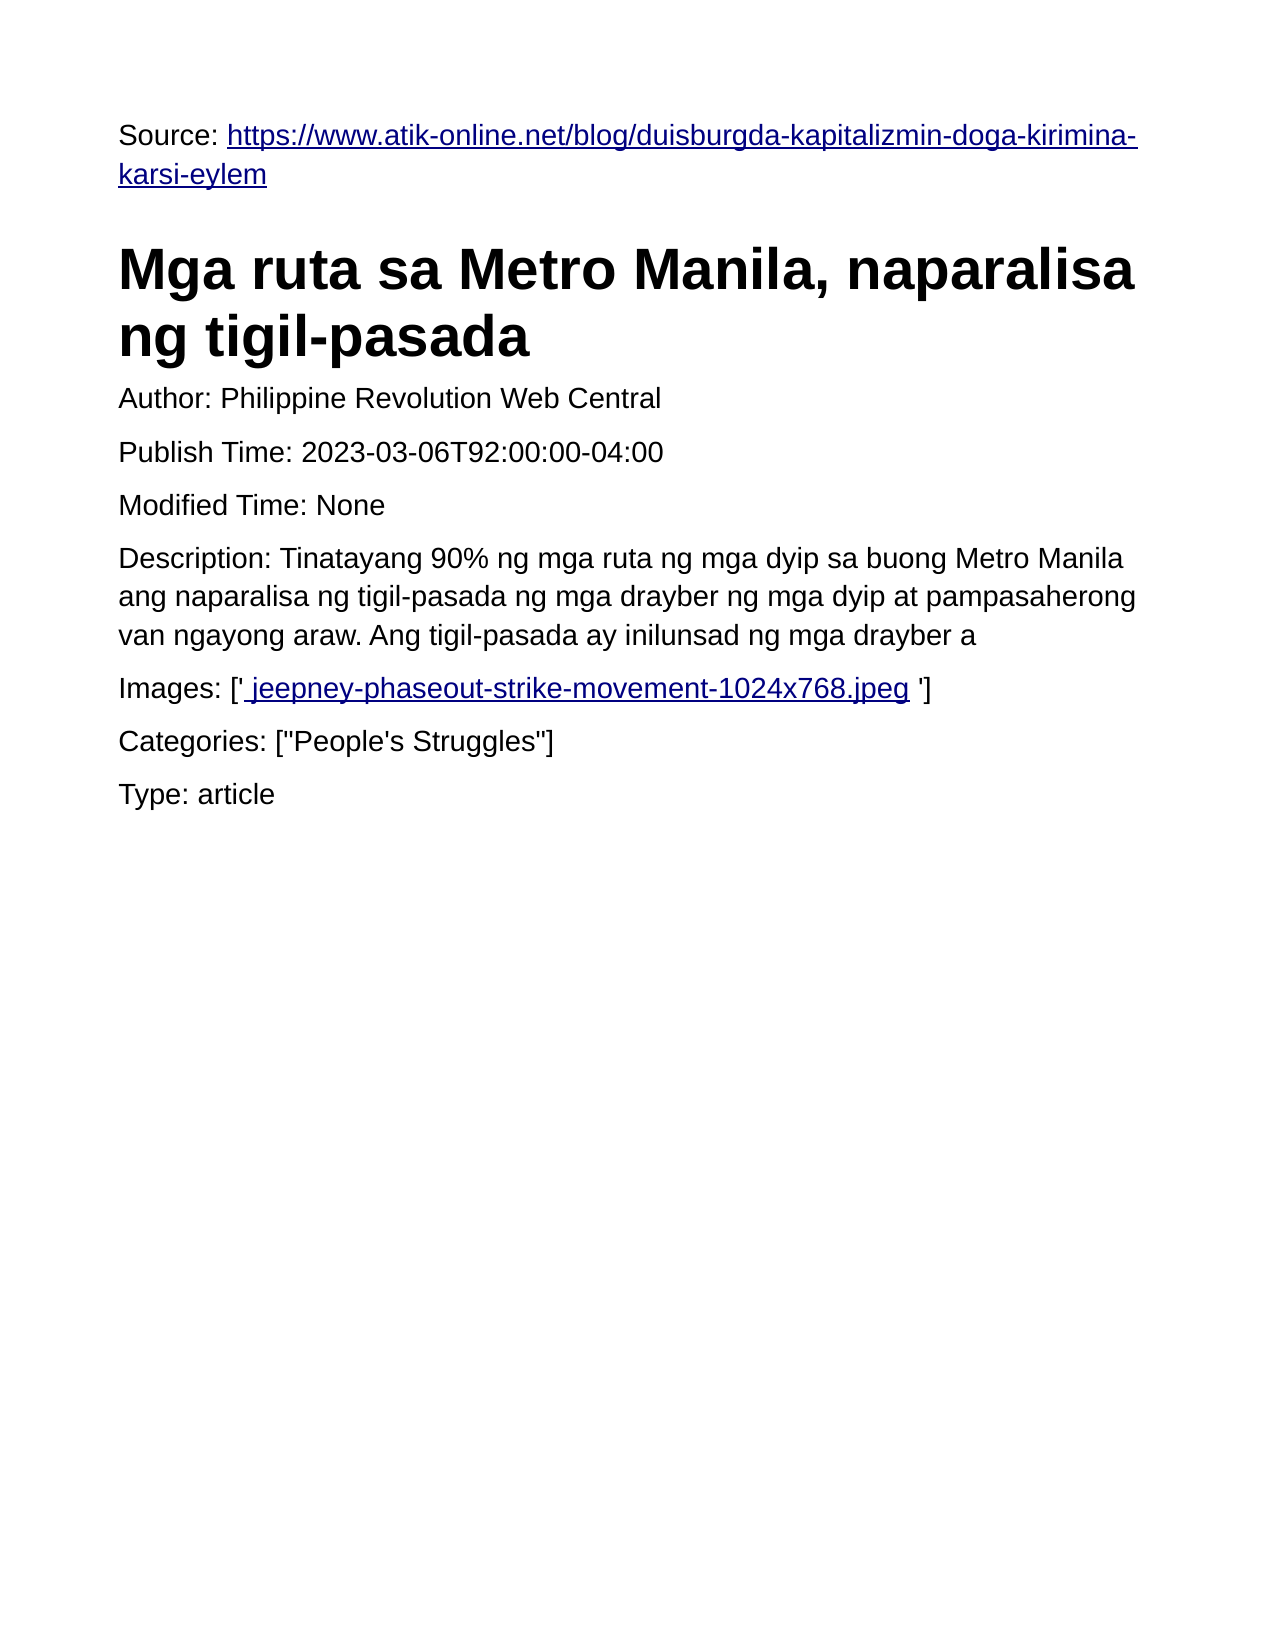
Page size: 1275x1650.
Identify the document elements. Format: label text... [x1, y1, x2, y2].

text Categories: ["People's Struggles"] [118, 724, 1157, 758]
text Description: Tinatayang 90% ng mga ruta ng mga dyip sa buong Metro Manila ang naparalisa ng tigil-pasada ng mga drayber ng mga dyip at pampasaherong van ngayong araw. Ang tigil-pasada ay inilunsad ng mga drayber a [118, 541, 1157, 651]
subtitle Mga ruta sa Metro Manila, naparalisa ng tigil-pasada [118, 235, 1157, 369]
text Author: Philippine Revolution Web Central [118, 381, 1157, 415]
text Images: [' jeepney-phaseout-strike-movement-1024x768.jpeg '] [118, 671, 1157, 704]
text Publish Time: 2023-03-06T92:00:00-04:00 [118, 434, 1157, 468]
text Modified Time: None [118, 488, 1157, 521]
text Source: https://www.atik-online.net/blog/duisburgda-kapitalizmin-doga-kirimina-karsi-eylem [118, 118, 1157, 190]
text Type: article [118, 777, 1157, 811]
